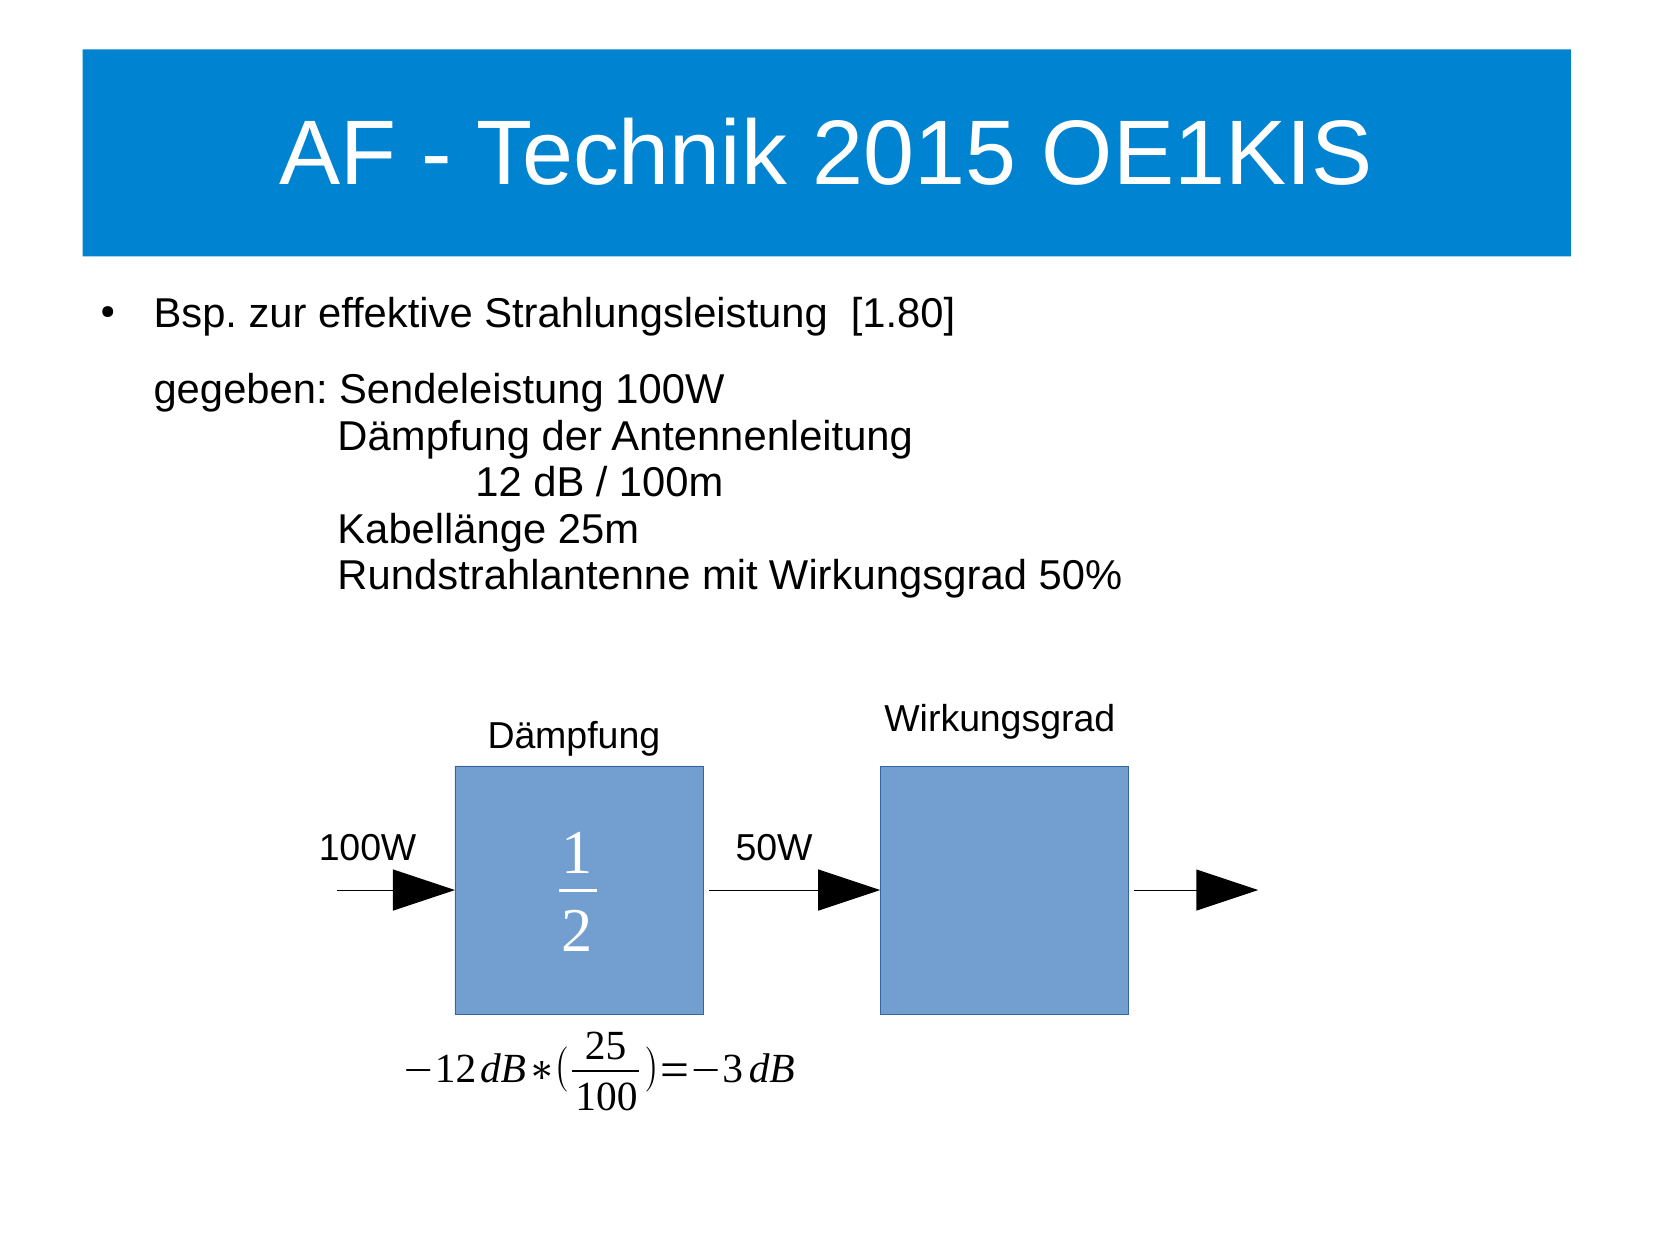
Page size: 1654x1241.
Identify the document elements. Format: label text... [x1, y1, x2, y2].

title AF - Technik 2015 OE1KIS [82, 49, 1571, 257]
chart [153, 394, 1586, 1241]
chart [549, 817, 606, 965]
list Bsp. zur effektive Strahlungsleistung [1.80] gegeben: Sendeleistung 100W Dämpfung der Antennenleitung 12 dB / 100m Kabellänge 25m Rundstrahlantenne mit Wirkungsgrad 50% [82, 290, 1571, 1010]
